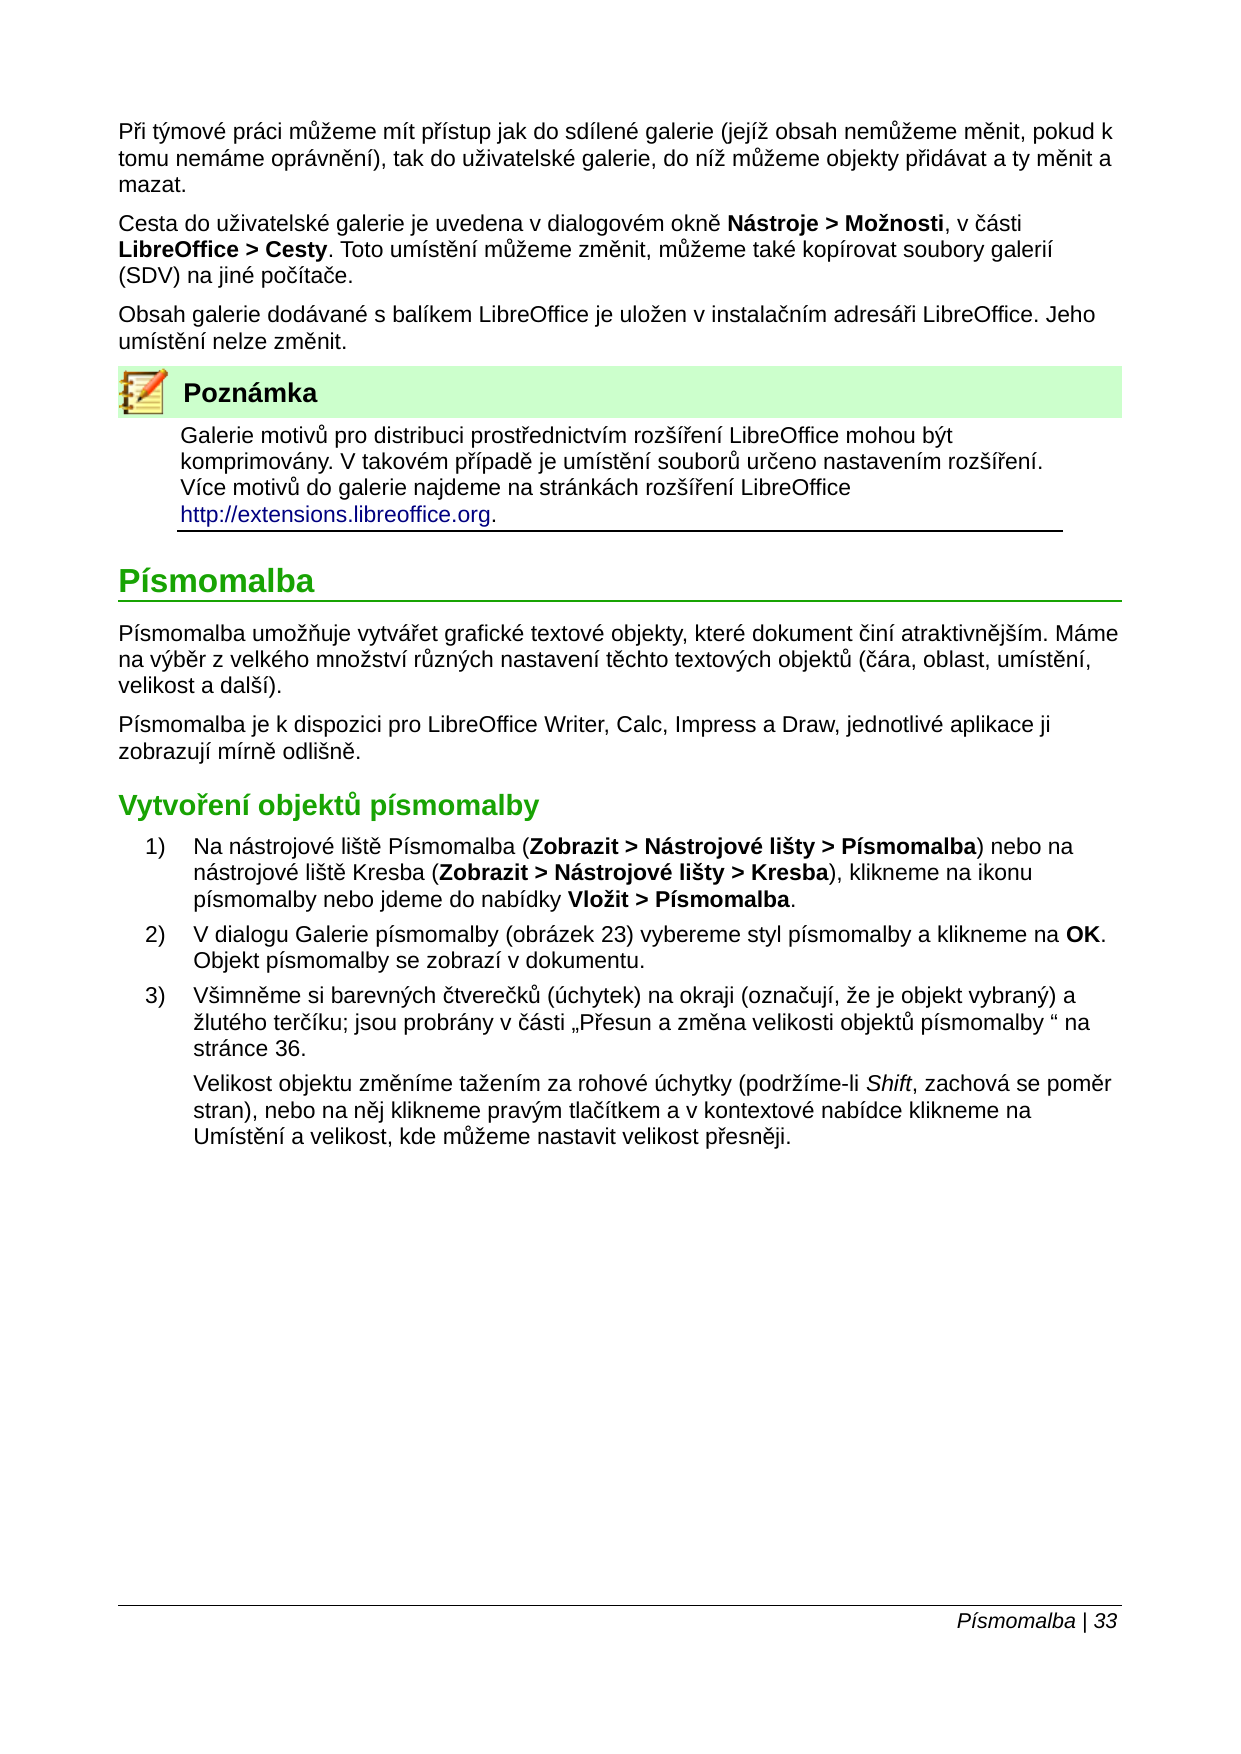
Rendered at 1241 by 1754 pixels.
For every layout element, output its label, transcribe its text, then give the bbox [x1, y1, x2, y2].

text Galerie motivů pro distribuci prostřednictvím rozšíření LibreOffice mohou být komprimovány. V takovém případě je umístění souborů určeno nastavením rozšíření. Více motivů do galerie najdeme na stránkách rozšíření LibreOffice http://extensions.libreoffice.org. [177, 418, 1063, 530]
picture [119, 367, 170, 418]
list Na nástrojové liště Písmomalba (Zobrazit > Nástrojové lišty > Písmomalba) nebo na nástrojové liště Kresba (Zobrazit > Nástrojové lišty > Kresba), klikneme na ikonu písmomalby nebo jdeme do nabídky Vložit > Písmomalba. [165, 833, 1122, 912]
subtitle Vytvoření objektů písmomalby [118, 788, 1122, 821]
list Všimněme si barevných čtverečků (úchytek) na okraji (označují, že je objekt vybraný) a žlutého terčíku; jsou probrány v části „Přesun a změna velikosti objektů písmomalby “ na stránce 33. [165, 982, 1122, 1062]
subtitle Písmomalba [118, 562, 1122, 600]
subtitle Poznámka [118, 374, 1122, 414]
text Při týmové práci můžeme mít přístup jak do sdílené galerie (jejíž obsah nemůžeme měnit, pokud k tomu nemáme oprávnění), tak do uživatelské galerie, do níž můžeme objekty přidávat a ty měnit a mazat. [118, 118, 1122, 197]
list V dialogu Galerie písmomalby (obrázek 23) vybereme styl písmomalby a klikneme na OK. Objekt písmomalby se zobrazí v dokumentu. [165, 921, 1122, 974]
text Cesta do uživatelské galerie je uvedena v dialogovém okně Nástroje > Možnosti, v části LibreOffice > Cesty. Toto umístění můžeme změnit, můžeme také kopírovat soubory galerií (SDV) na jiné počítače. [118, 210, 1122, 289]
text Obsah galerie dodávané s balíkem LibreOffice je uložen v instalačním adresáři LibreOffice. Jeho umístění nelze změnit. [118, 301, 1122, 354]
text Písmomalba je k dispozici pro LibreOffice Writer, Calc, Impress a Draw, jednotlivé aplikace ji zobrazují mírně odlišně. [118, 711, 1122, 764]
text Písmomalba umožňuje vytvářet grafické textové objekty, které dokument činí atraktivnějším. Máme na výběr z velkého množství různých nastavení těchto textových objektů (čára, oblast, umístění, velikost a další). [118, 620, 1122, 699]
list Velikost objektu změníme tažením za rohové úchytky (podržíme-li Shift, zachová se poměr stran), nebo na něj klikneme pravým tlačítkem a v kontextové nabídce klikneme na Umístění a velikost, kde můžeme nastavit velikost přesněji. [169, 1070, 1122, 1149]
